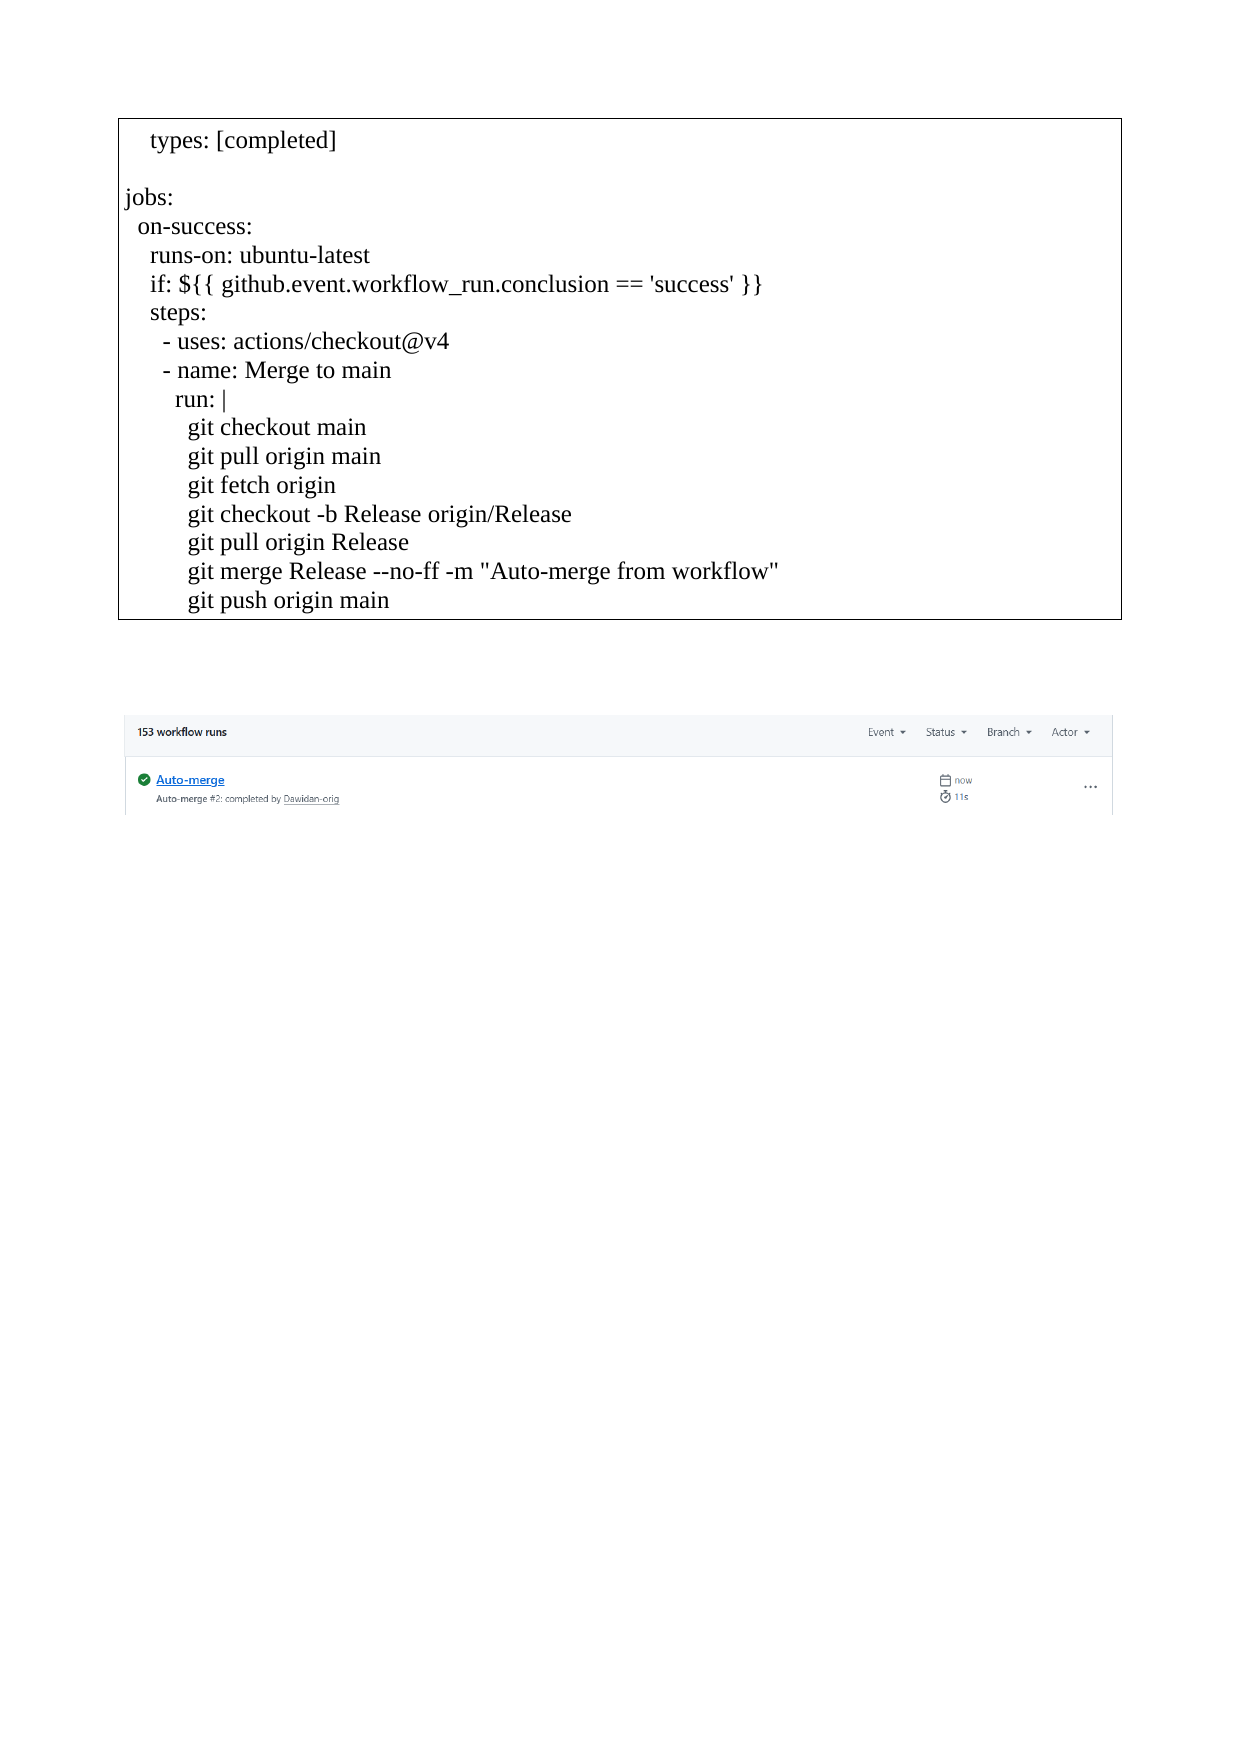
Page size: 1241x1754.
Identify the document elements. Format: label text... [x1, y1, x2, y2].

table_header types: [completed] jobs: on-success: runs-on: ubuntu-latest if: ${{ github.event.workflow_run.conclusion == 'success' }} steps: - uses: actions/checkout@v4 - name: Merge to main run: | git checkout main git pull origin main git fetch origin git checkout -b Release origin/Release git pull origin Release git merge Release --no-ff -m "Auto-merge from workflow" git push origin main [119, 119, 1121, 619]
picture [118, 715, 1123, 815]
